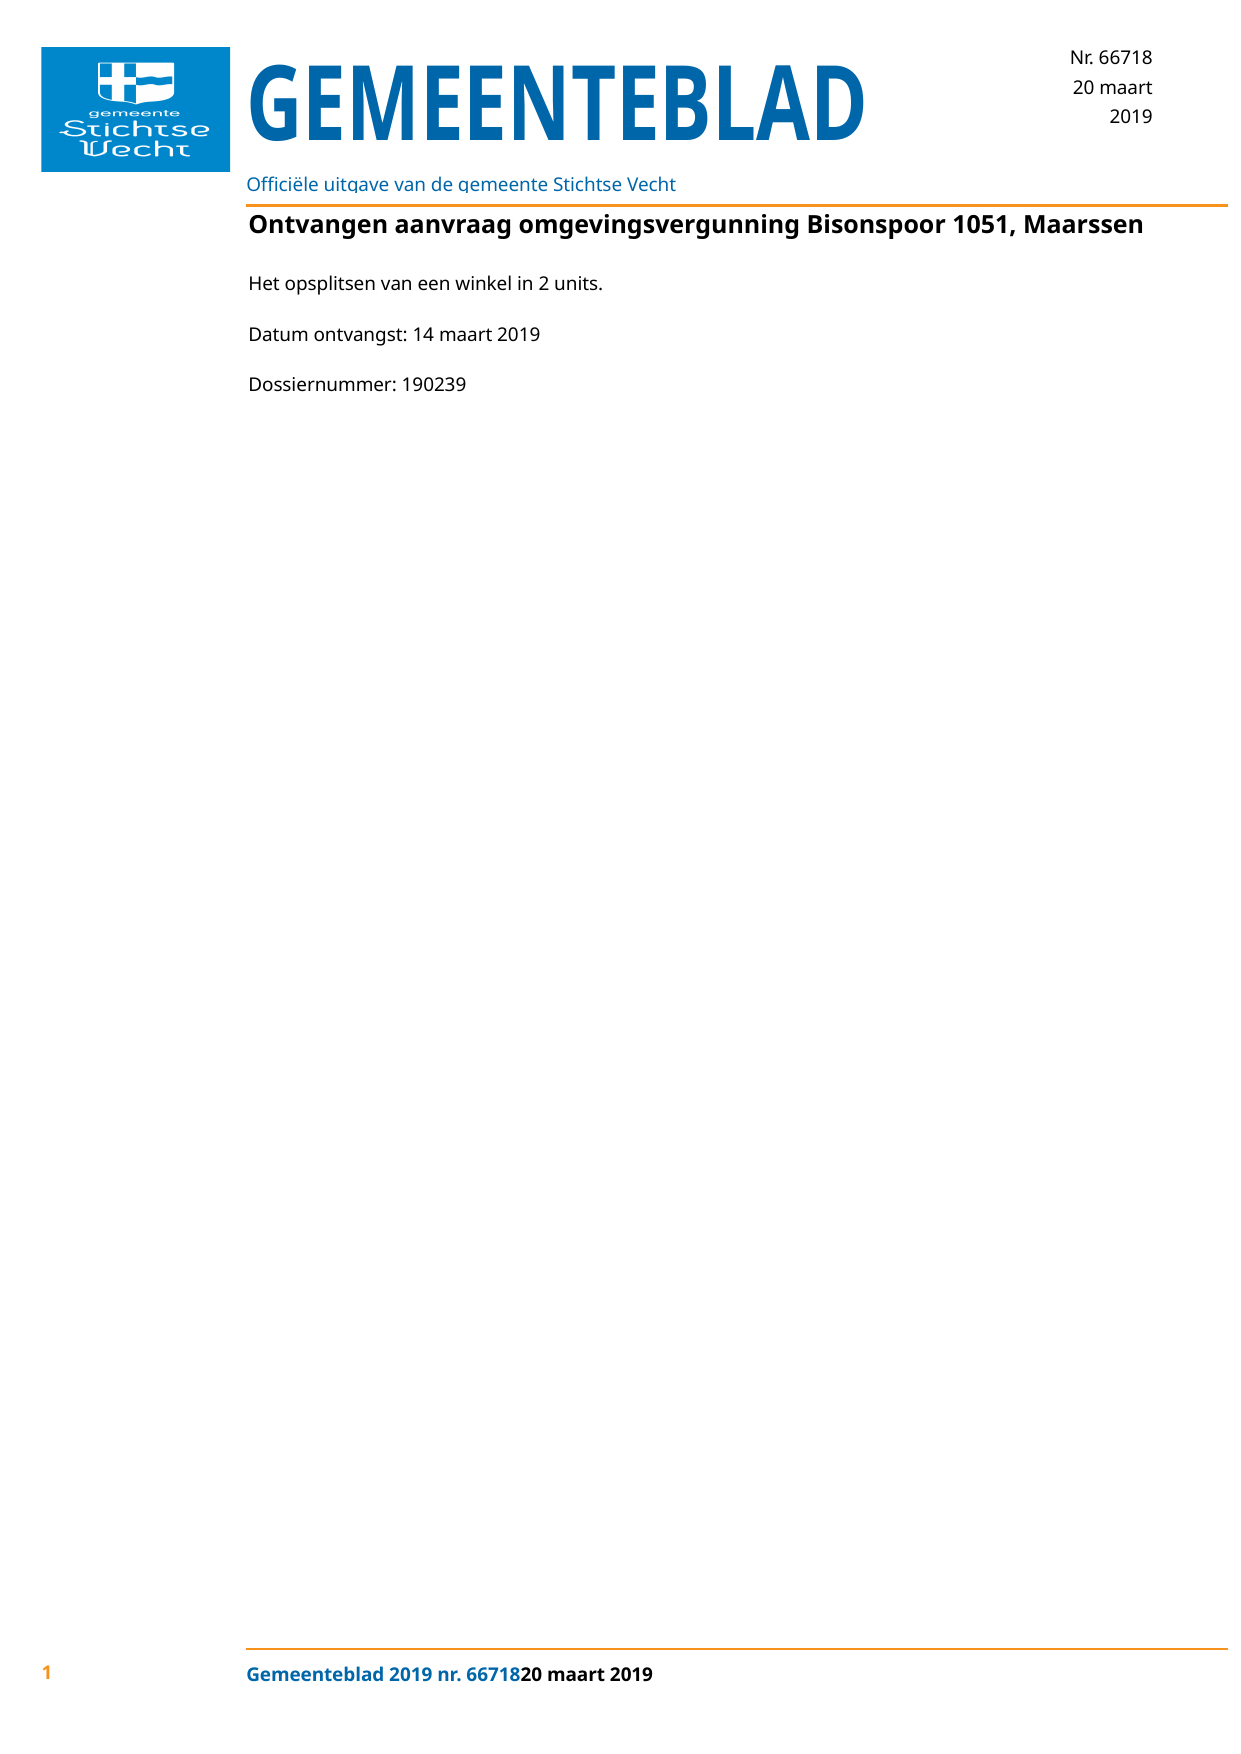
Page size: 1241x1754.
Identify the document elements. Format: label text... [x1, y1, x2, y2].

text Ontvangen aanvraag omgevingsvergunning Bisonspoor 1051, Maarssen [248, 207, 1152, 241]
text Datum ontvangst: 14 maart 2019 [248, 321, 1152, 346]
picture [99, 63, 135, 101]
text Dossiernummer: 190239 [248, 371, 1152, 397]
text Het opsplitsen van een winkel in 2 units. [248, 270, 1152, 296]
picture [137, 63, 174, 103]
